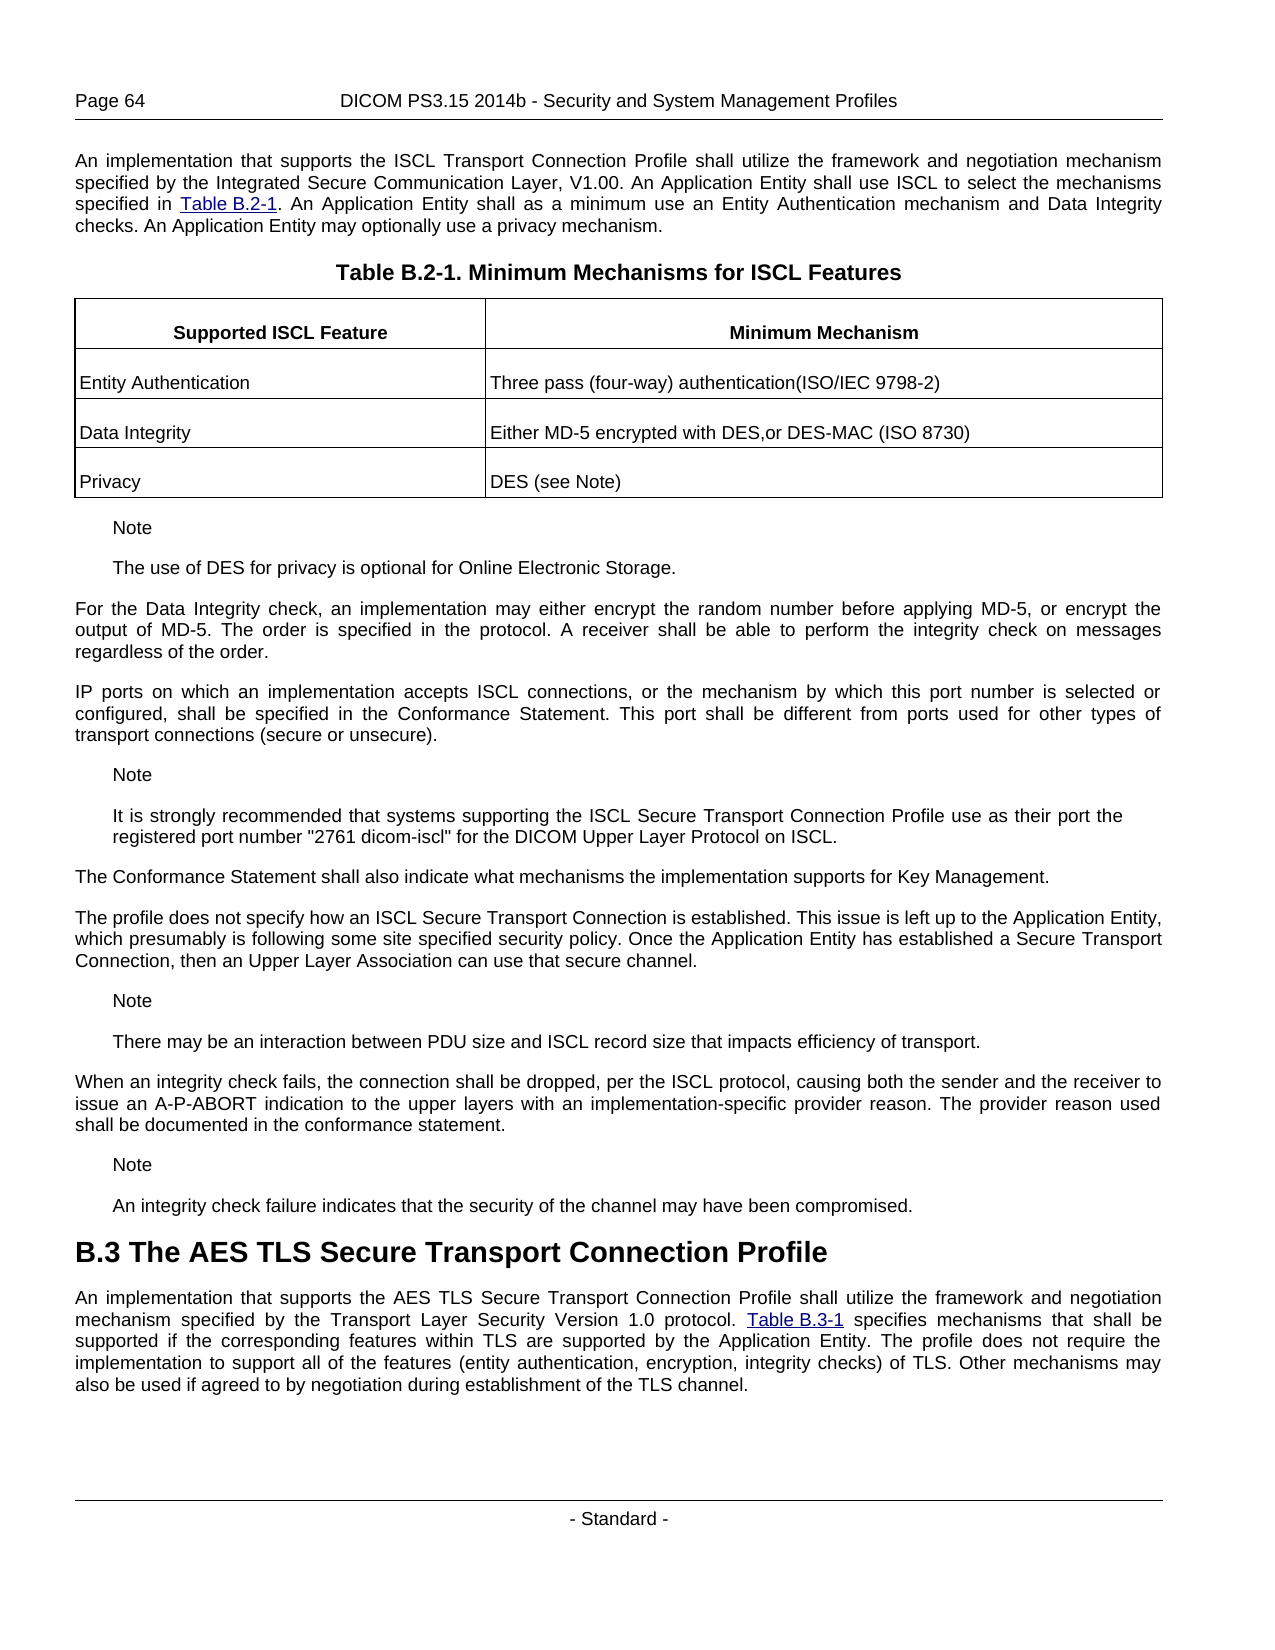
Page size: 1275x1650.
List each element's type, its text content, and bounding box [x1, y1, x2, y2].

table_header Minimum Mechanism [486, 299, 1162, 348]
text Note [112, 1154, 1125, 1176]
text IP ports on which an implementation accepts ISCL connections, or the mechanism by which this port number is selected or configured, shall be specified in the Conformance Statement. This port shall be different from ports used for other types of transport connections (secure or unsecure). [75, 681, 1162, 745]
text For the Data Integrity check, an implementation may either encrypt the random number before applying MD-5, or encrypt the output of MD-5. The order is specified in the protocol. A receiver shall be able to perform the integrity check on messages regardless of the order. [75, 597, 1162, 662]
table_cell Privacy [76, 448, 485, 497]
table_cell Entity Authentication [76, 349, 485, 397]
text The use of DES for privacy is optional for Online Electronic Storage. [112, 557, 1125, 578]
text Note [112, 990, 1125, 1012]
text The profile does not specify how an ISCL Secure Transport Connection is established. This issue is left up to the Application Entity, which presumably is following some site specified security policy. Once the Application Entity has established a Secure Transport Connection, then an Upper Layer Association can use that secure channel. [75, 907, 1162, 971]
text An integrity check failure indicates that the security of the channel may have been compromised. [112, 1194, 1125, 1216]
text There may be an interaction between PDU size and ISCL record size that impacts efficiency of transport. [112, 1030, 1125, 1052]
text An implementation that supports the ISCL Transport Connection Profile shall utilize the framework and negotiation mechanism specified by the Integrated Secure Communication Layer, V1.00. An Application Entity shall use ISCL to select the mechanisms specified in Table B.2-1. An Application Entity shall as a minimum use an Entity Authentication mechanism and Data Integrity checks. An Application Entity may optionally use a privacy mechanism. [75, 150, 1162, 236]
text Note [112, 517, 1125, 538]
text Table B.2-1. Minimum Mechanisms for ISCL Features [75, 259, 1162, 284]
text Note [112, 764, 1125, 786]
text The Conformance Statement shall also indicate what mechanisms the implementation supports for Key Management. [75, 866, 1162, 888]
text An implementation that supports the AES TLS Secure Transport Connection Profile shall utilize the framework and negotiation mechanism specified by the Transport Layer Security Version 1.0 protocol. Table B.3-1 specifies mechanisms that shall be supported if the corresponding features within TLS are supported by the Application Entity. The profile does not require the implementation to support all of the features (entity authentication, encryption, integrity checks) of TLS. Other mechanisms may also be used if agreed to by negotiation during establishment of the TLS channel. [75, 1287, 1162, 1395]
text When an integrity check fails, the connection shall be dropped, per the ISCL protocol, causing both the sender and the receiver to issue an A-P-ABORT indication to the upper layers with an implementation-specific provider reason. The provider reason used shall be documented in the conformance statement. [75, 1071, 1162, 1135]
table_cell DES (see Note) [486, 448, 1162, 497]
table_header Supported ISCL Feature [76, 299, 485, 348]
table_cell Data Integrity [76, 399, 485, 447]
table_cell Either MD-5 encrypted with DES,or DES-MAC (ISO 8730) [486, 399, 1162, 447]
table_cell Three pass (four-way) authentication(ISO/IEC 9798-2) [486, 349, 1162, 397]
text B.3 The AES TLS Secure Transport Connection Profile [75, 1235, 1162, 1268]
text It is strongly recommended that systems supporting the ISCL Secure Transport Connection Profile use as their port the registered port number "2761 dicom-iscl" for the DICOM Upper Layer Protocol on ISCL. [112, 804, 1125, 848]
